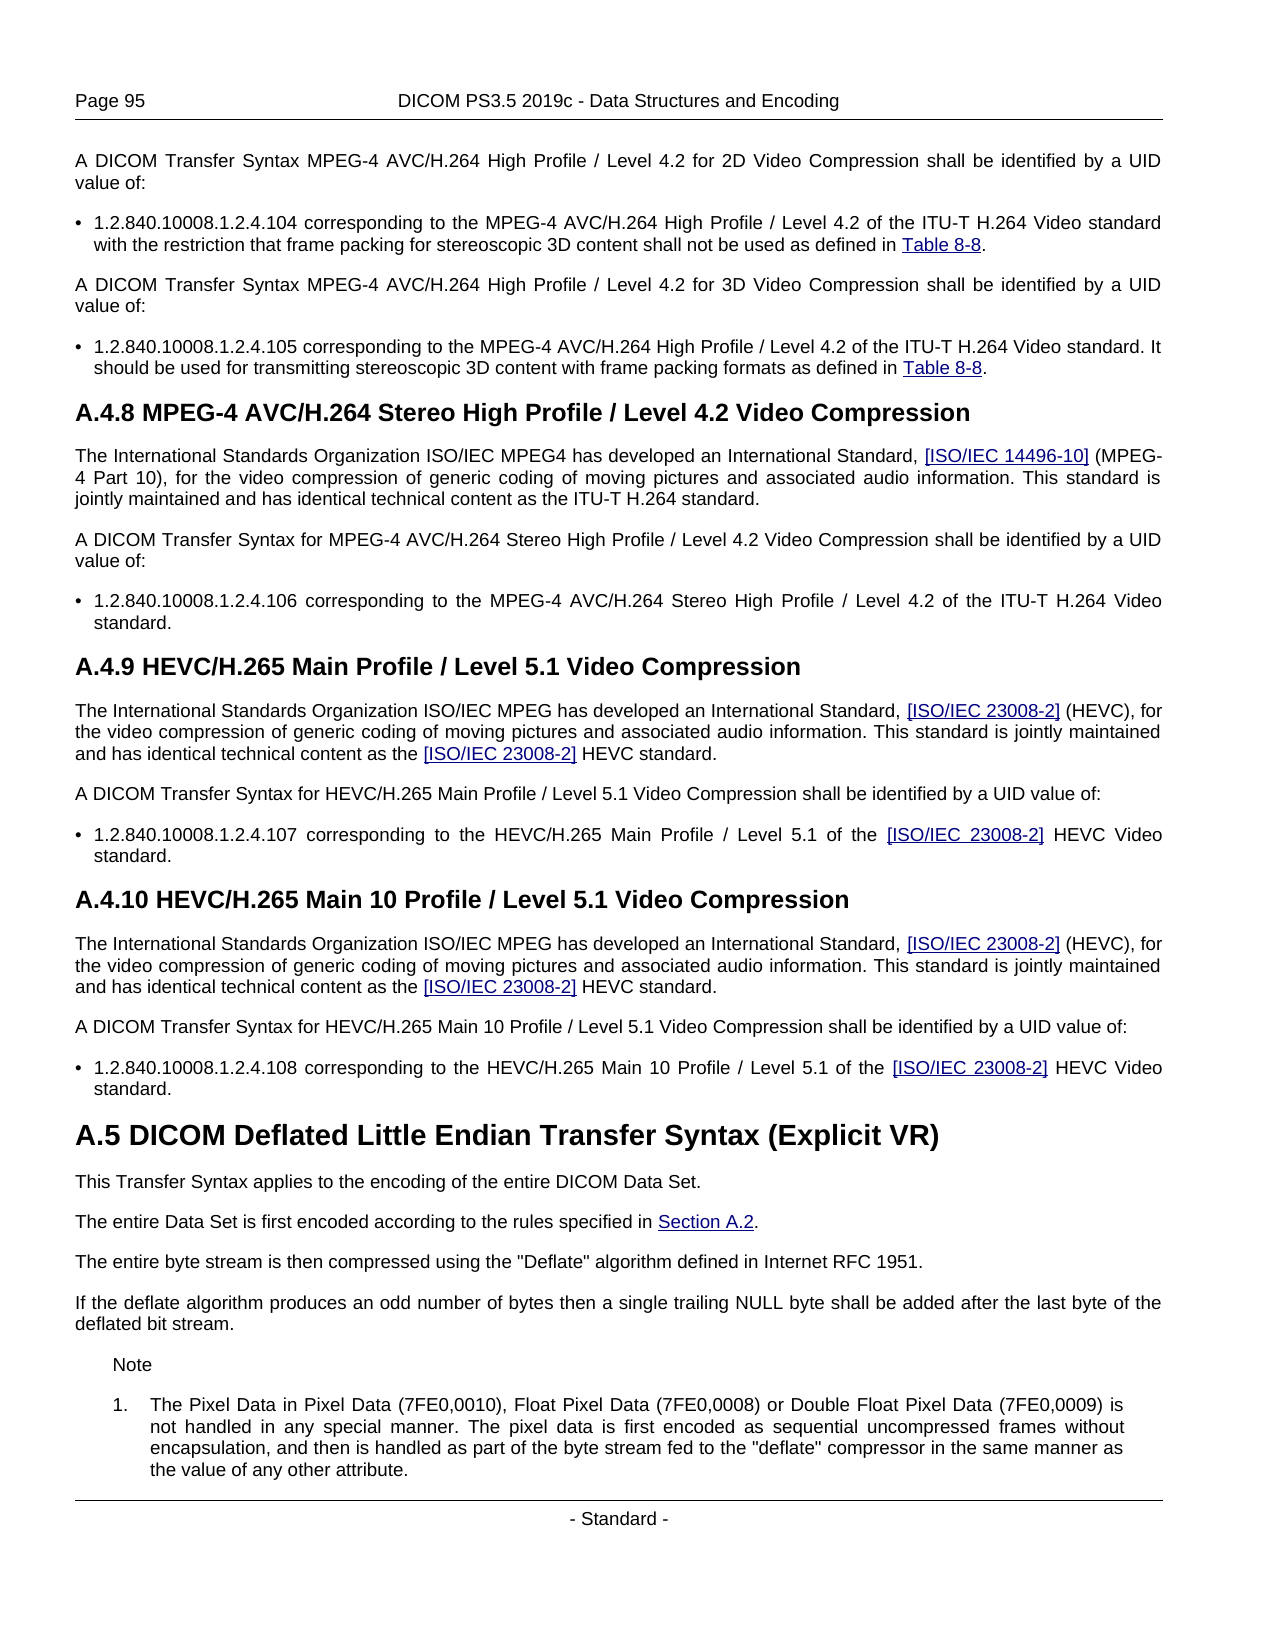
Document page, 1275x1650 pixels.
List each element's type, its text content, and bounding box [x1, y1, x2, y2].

text This Transfer Syntax applies to the encoding of the entire DICOM Data Set. [75, 1171, 1162, 1192]
text A.4.10 HEVC/H.265 Main 10 Profile / Level 5.1 Video Compression [75, 885, 1162, 914]
text The International Standards Organization ISO/IEC MPEG4 has developed an International Standard, [ISO/IEC 14496-10] (MPEG-4 Part 10), for the video compression of generic coding of moving pictures and associated audio information. This standard is jointly maintained and has identical technical content as the ITU-T H.264 standard. [75, 445, 1162, 510]
text A DICOM Transfer Syntax for MPEG-4 AVC/H.264 Stereo High Profile / Level 4.2 Video Compression shall be identified by a UID value of: [75, 528, 1162, 572]
text If the deflate algorithm produces an odd number of bytes then a single trailing NULL byte shall be added after the last byte of the deflated bit stream. [75, 1292, 1162, 1335]
text Note [112, 1353, 1125, 1375]
text 1. The Pixel Data in Pixel Data (7FE0,0010), Float Pixel Data (7FE0,0008) or Double Float Pixel Data (7FE0,0009) is not handled in any special manner. The pixel data is first encoded as sequential uncompressed frames without encapsulation, and then is handled as part of the byte stream fed to the "deflate" compressor in the same manner as the value of any other attribute. [112, 1394, 1125, 1480]
text • 1.2.840.10008.1.2.4.105 corresponding to the MPEG-4 AVC/H.264 High Profile / Level 4.2 of the ITU-T H.264 Video standard. It should be used for transmitting stereoscopic 3D content with frame packing formats as defined in Table 8-8. [75, 336, 1162, 379]
text • 1.2.840.10008.1.2.4.104 corresponding to the MPEG-4 AVC/H.264 High Profile / Level 4.2 of the ITU-T H.264 Video standard with the restriction that frame packing for stereoscopic 3D content shall not be used as defined in Table 8-8. [75, 212, 1162, 255]
text A.4.9 HEVC/H.265 Main Profile / Level 5.1 Video Compression [75, 652, 1162, 681]
text • 1.2.840.10008.1.2.4.107 corresponding to the HEVC/H.265 Main Profile / Level 5.1 of the [ISO/IEC 23008-2] HEVC Video standard. [75, 823, 1162, 867]
text • 1.2.840.10008.1.2.4.108 corresponding to the HEVC/H.265 Main 10 Profile / Level 5.1 of the [ISO/IEC 23008-2] HEVC Video standard. [75, 1057, 1162, 1100]
text A DICOM Transfer Syntax MPEG-4 AVC/H.264 High Profile / Level 4.2 for 2D Video Compression shall be identified by a UID value of: [75, 150, 1162, 193]
text The entire Data Set is first encoded according to the rules specified in Section A.2. [75, 1211, 1162, 1233]
text • 1.2.840.10008.1.2.4.106 corresponding to the MPEG-4 AVC/H.264 Stereo High Profile / Level 4.2 of the ITU-T H.264 Video standard. [75, 590, 1162, 633]
text A DICOM Transfer Syntax MPEG-4 AVC/H.264 High Profile / Level 4.2 for 3D Video Compression shall be identified by a UID value of: [75, 274, 1162, 317]
text The entire byte stream is then compressed using the "Deflate" algorithm defined in Internet RFC 1951. [75, 1251, 1162, 1273]
text The International Standards Organization ISO/IEC MPEG has developed an International Standard, [ISO/IEC 23008-2] (HEVC), for the video compression of generic coding of moving pictures and associated audio information. This standard is jointly maintained and has identical technical content as the [ISO/IEC 23008-2] HEVC standard. [75, 933, 1162, 997]
text The International Standards Organization ISO/IEC MPEG has developed an International Standard, [ISO/IEC 23008-2] (HEVC), for the video compression of generic coding of moving pictures and associated audio information. This standard is jointly maintained and has identical technical content as the [ISO/IEC 23008-2] HEVC standard. [75, 700, 1162, 764]
text A.5 DICOM Deflated Little Endian Transfer Syntax (Explicit VR) [75, 1118, 1162, 1152]
text A.4.8 MPEG-4 AVC/H.264 Stereo High Profile / Level 4.2 Video Compression [75, 397, 1162, 426]
text A DICOM Transfer Syntax for HEVC/H.265 Main 10 Profile / Level 5.1 Video Compression shall be identified by a UID value of: [75, 1016, 1162, 1038]
text A DICOM Transfer Syntax for HEVC/H.265 Main Profile / Level 5.1 Video Compression shall be identified by a UID value of: [75, 783, 1162, 805]
